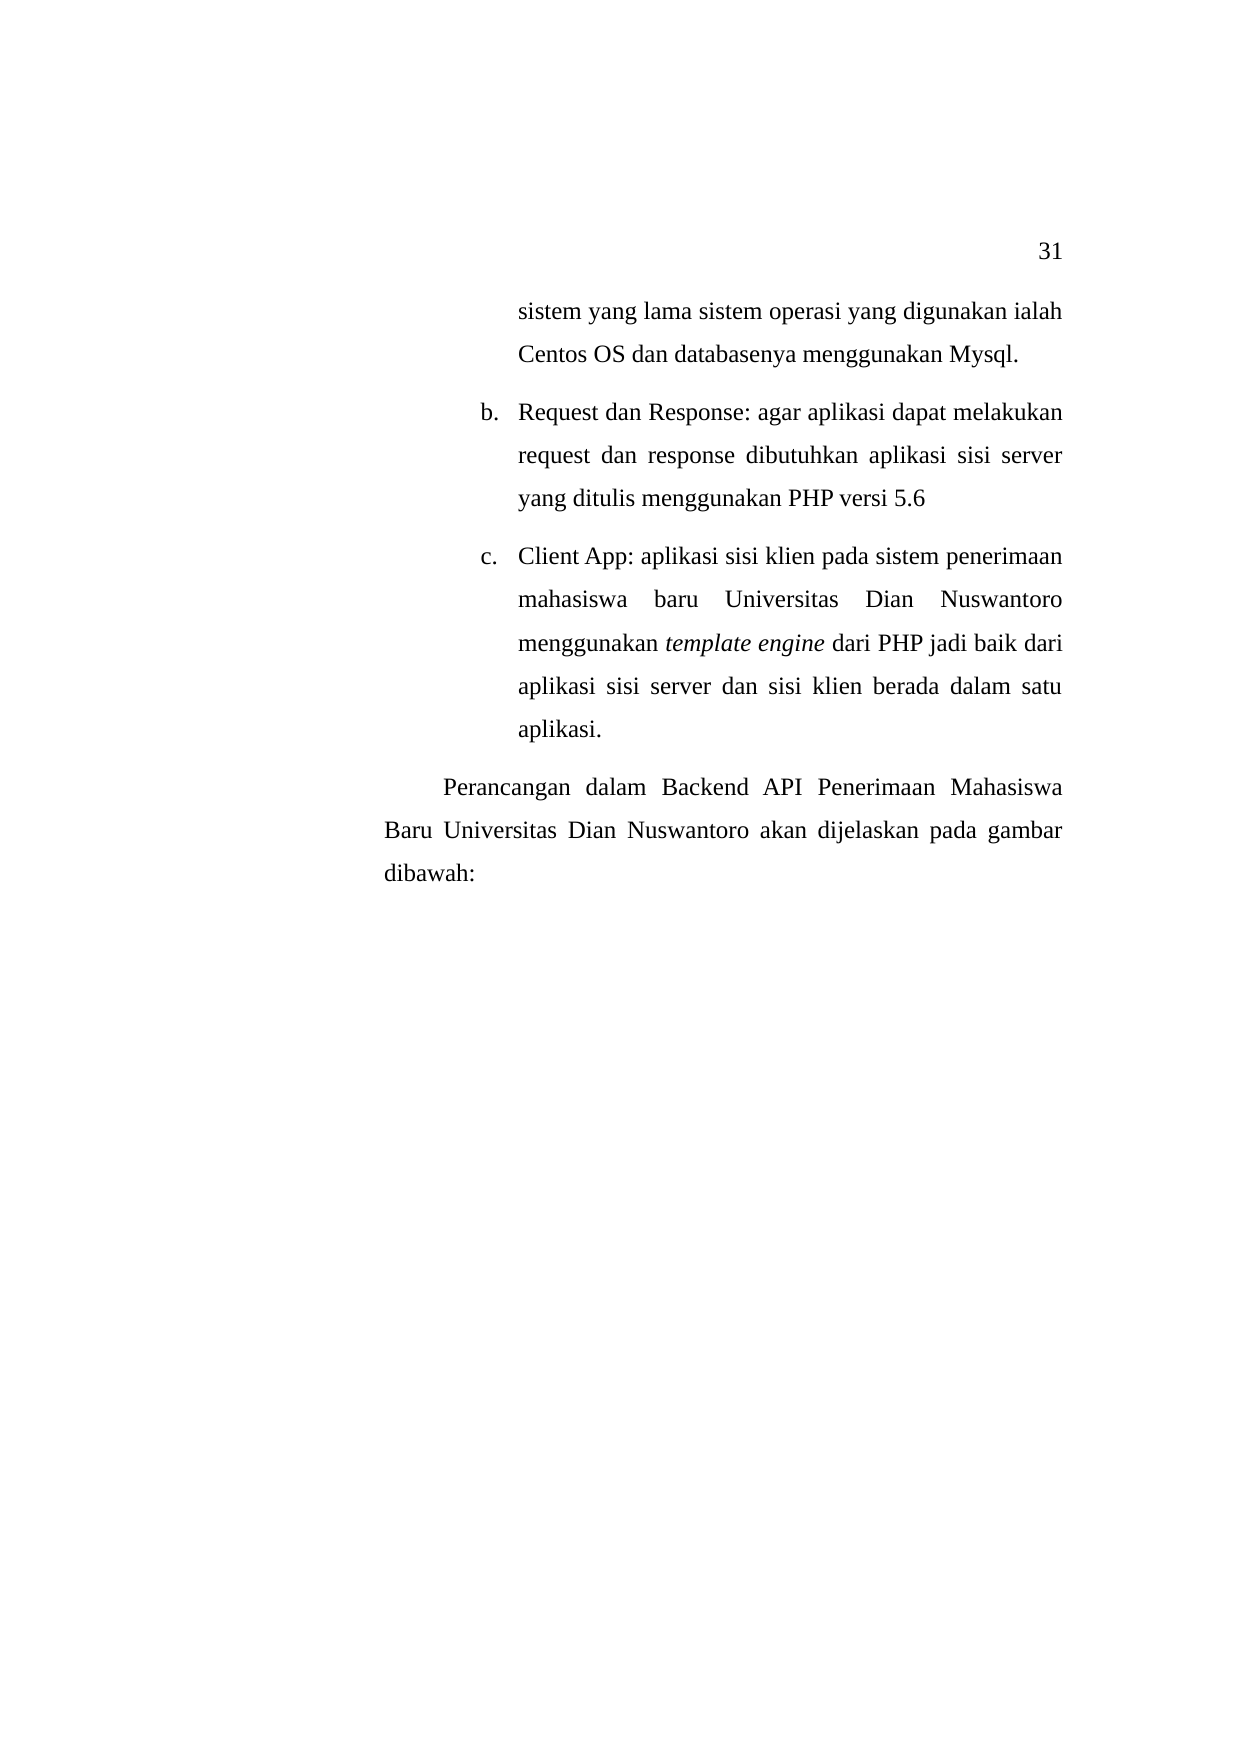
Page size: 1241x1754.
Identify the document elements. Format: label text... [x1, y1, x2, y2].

subtitle Client App: aplikasi sisi klien pada sistem penerimaan mahasiswa baru Universitas Dian Nuswantoro menggunakan template engine dari PHP jadi baik dari aplikasi sisi server dan sisi klien berada dalam satu aplikasi. [480, 541, 1063, 743]
subtitle Request dan Response: agar aplikasi dapat melakukan request dan response dibutuhkan aplikasi sisi server yang ditulis menggunakan PHP versi 5.6 [480, 397, 1063, 512]
subtitle sistem yang lama sistem operasi yang digunakan ialah Centos OS dan databasenya menggunakan Mysql. [480, 296, 1063, 368]
subtitle Perancangan dalam Backend API Penerimaan Mahasiswa Baru Universitas Dian Nuswantoro akan dijelaskan pada gambar dibawah: [384, 772, 1063, 887]
